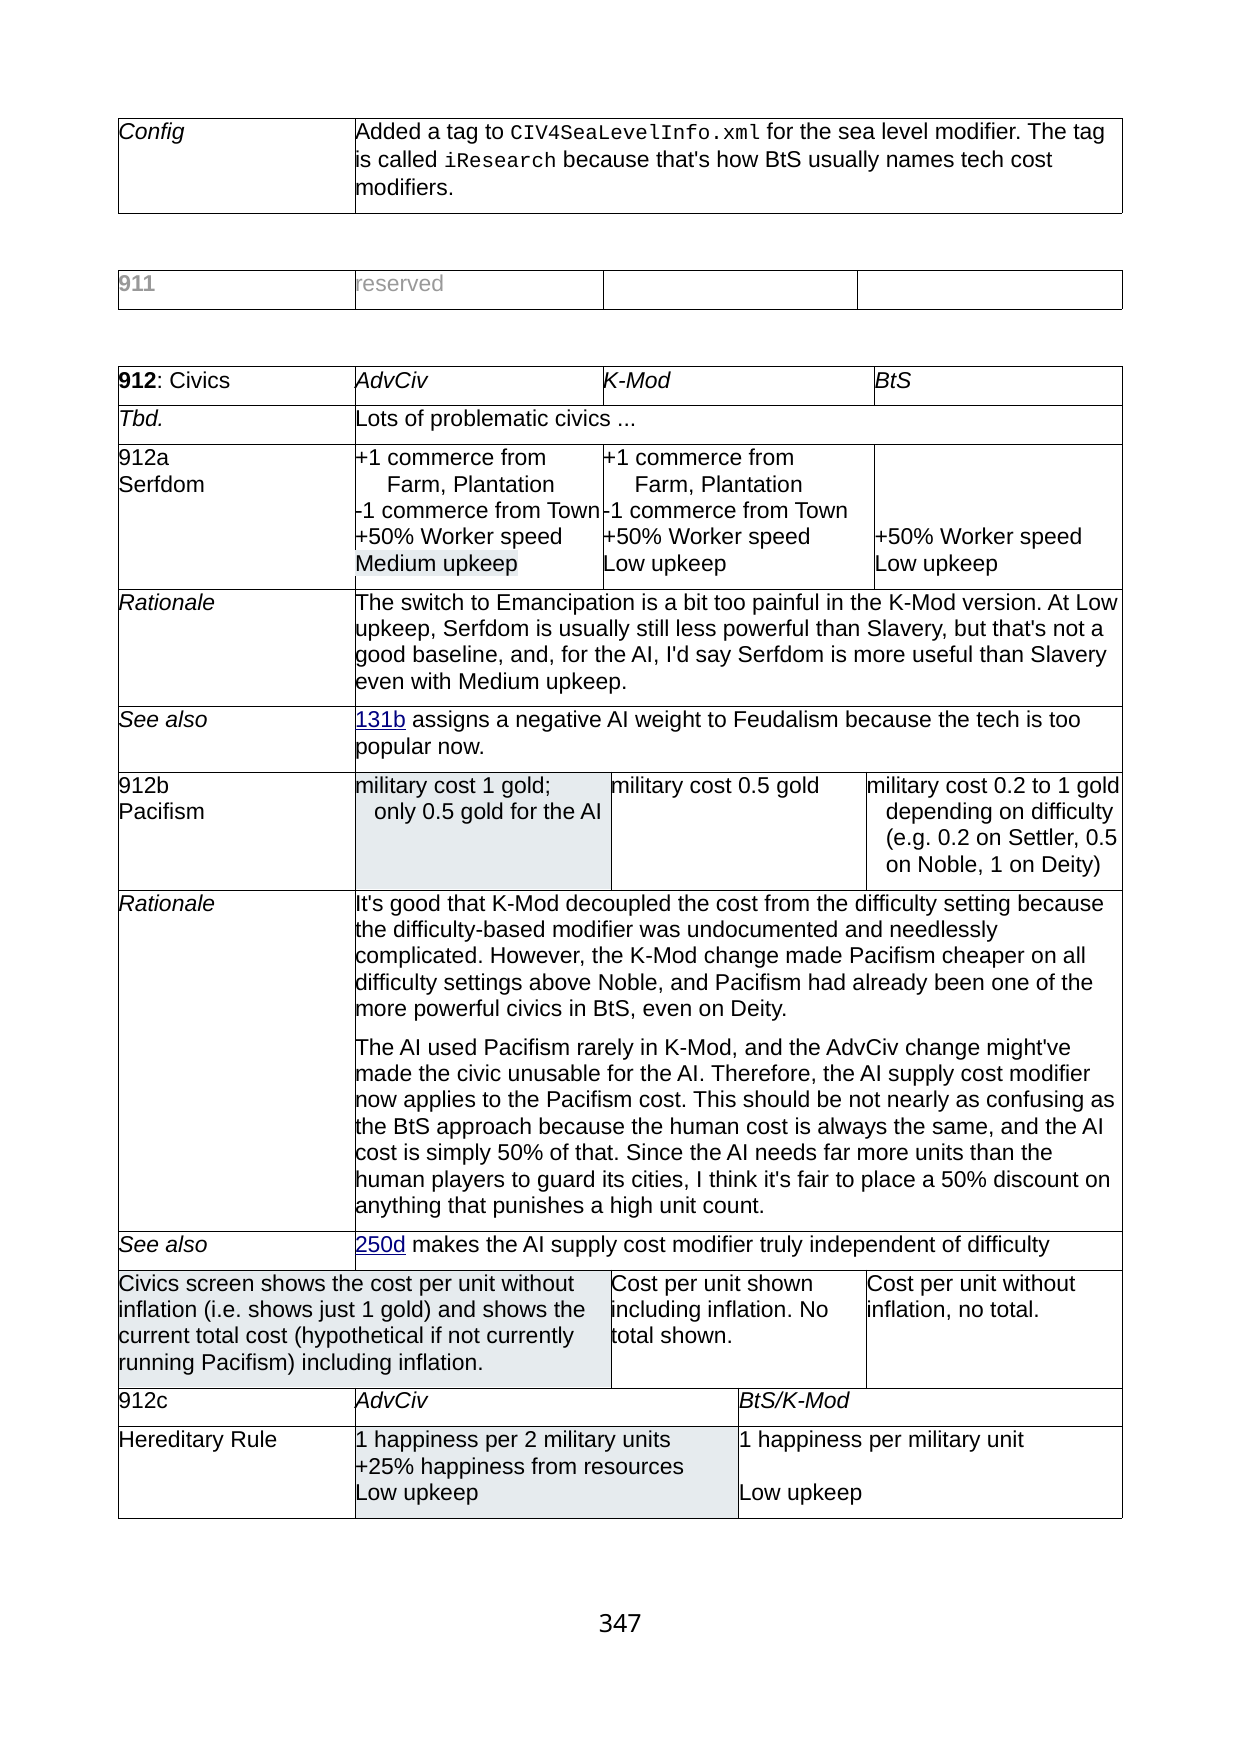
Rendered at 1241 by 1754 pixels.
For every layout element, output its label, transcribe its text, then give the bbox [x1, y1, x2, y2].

table_cell BtS/K-Mod [739, 1389, 1122, 1426]
table_cell 1 happiness per 2 military units +25% happiness from resources Low upkeep [356, 1427, 738, 1518]
table_cell Config [119, 119, 355, 212]
table_header reserved [356, 271, 603, 309]
table_header K-Mod [604, 367, 874, 405]
table_cell 250d makes the AI supply cost modifier truly independent of difficulty [356, 1232, 1122, 1269]
table_cell Tbd. [119, 406, 355, 444]
table_header BtS [875, 367, 1122, 405]
table_cell military cost 1 gold; only 0.5 gold for the AI [356, 773, 611, 889]
table_cell +50% Worker speed Low upkeep [875, 445, 1122, 588]
table_cell 912a Serfdom [119, 445, 355, 588]
table_cell Rationale [119, 590, 355, 706]
table_cell Cost per unit without inflation, no total. [867, 1271, 1122, 1387]
table_header [858, 271, 1122, 309]
table_cell military cost 0.2 to 1 gold depending on difficulty (e.g. 0.2 on Settler, 0.5 on Noble, 1 on Deity) [867, 773, 1122, 889]
table_cell The switch to Emancipation is a bit too painful in the K-Mod version. At Low upkeep, Serfdom is usually still less powerful than Slavery, but that's not a good baseline, and, for the AI, I'd say Serfdom is more useful than Slavery even with Medium upkeep. [356, 590, 1122, 706]
table_cell Added a tag to CIV4SeaLevelInfo.xml for the sea level modifier. The tag is called iResearch because that's how BtS usually names tech cost modifiers. [356, 119, 1122, 212]
table_header AdvCiv [356, 367, 603, 405]
table_cell Hereditary Rule [119, 1427, 355, 1518]
table_cell 1 happiness per military unit Low upkeep [739, 1427, 1122, 1518]
table_cell Rationale [119, 891, 355, 1231]
table_cell 912c [119, 1389, 355, 1426]
table_cell See also [119, 1232, 355, 1269]
table_cell AdvCiv [356, 1389, 738, 1426]
table_cell 131b assigns a negative AI weight to Feudalism because the tech is too popular now. [356, 707, 1122, 772]
table_cell +1 commerce from Farm, Plantation -1 commerce from Town +50% Worker speed Low upkeep [604, 445, 874, 588]
table_header 911 [119, 271, 355, 309]
table_cell See also [119, 707, 355, 772]
table_header 912: Civics [119, 367, 355, 405]
table_cell military cost 0.5 gold [612, 773, 866, 889]
table_cell Cost per unit shown including inflation. No total shown. [612, 1271, 866, 1387]
table_cell Civics screen shows the cost per unit without inflation (i.e. shows just 1 gold) and shows the current total cost (hypothetical if not currently running Pacifism) including inflation. [119, 1271, 611, 1387]
table_cell Lots of problematic civics ... [356, 406, 1122, 444]
table_cell +1 commerce from Farm, Plantation -1 commerce from Town +50% Worker speed Medium upkeep [356, 445, 603, 588]
table_cell It's good that K-Mod decoupled the cost from the difficulty setting because the difficulty-based modifier was undocumented and needlessly complicated. However, the K-Mod change made Pacifism cheaper on all difficulty settings above Noble, and Pacifism had already been one of the more powerful civics in BtS, even on Deity. The AI used Pacifism rarely in K-Mod, and the AdvCiv change might've made the civic unusable for the AI. Therefore, the AI supply cost modifier now applies to the Pacifism cost. This should be not nearly as confusing as the BtS approach because the human cost is always the same, and the AI cost is simply 50% of that. Since the AI needs far more units than the human players to guard its cities, I think it's fair to place a 50% discount on anything that punishes a high unit count. [356, 891, 1122, 1231]
table_cell 912b Pacifism [119, 773, 355, 889]
table_header [604, 271, 857, 309]
